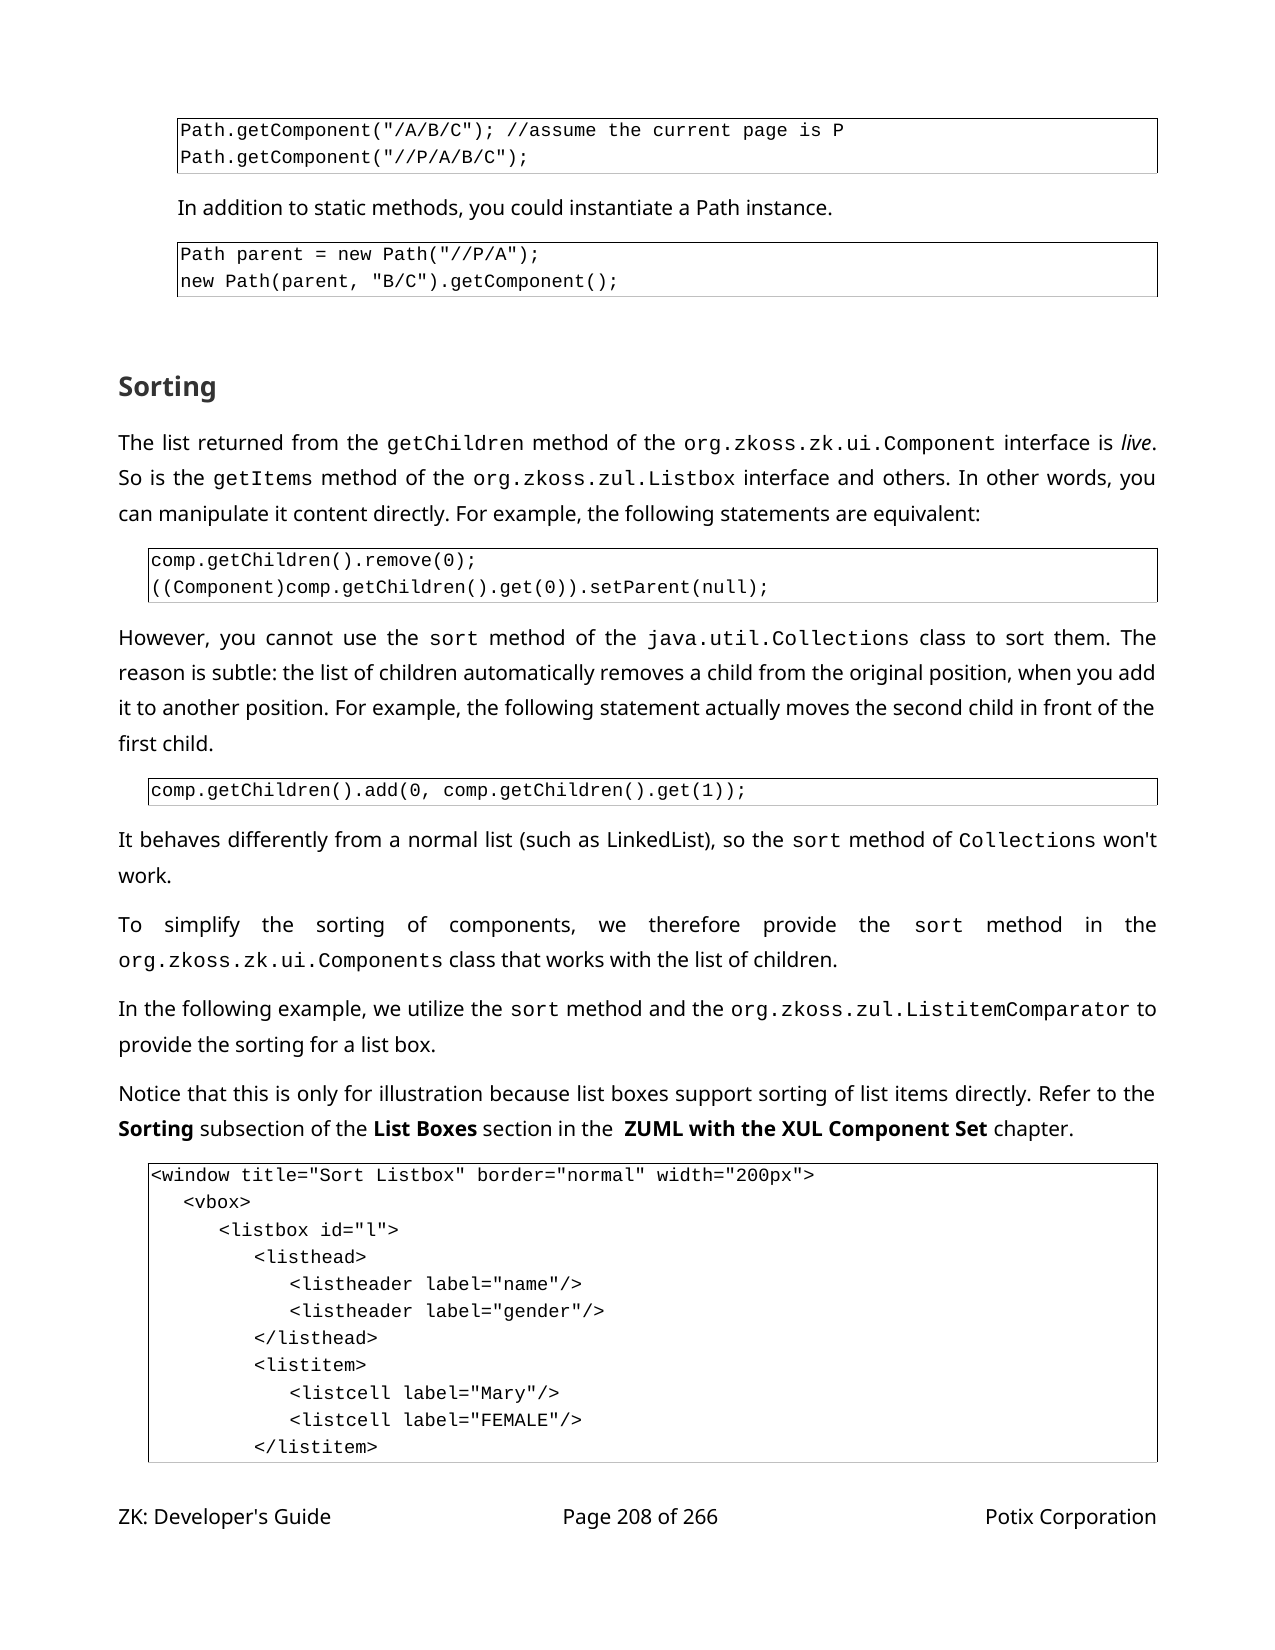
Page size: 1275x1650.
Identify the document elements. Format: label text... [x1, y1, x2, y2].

text However, you cannot use the sort method of the java.util.Collections class to sort them. The reason is subtle: the list of children automatically removes a child from the original position, when you add it to another position. For example, the following statement actually moves the second child in front of the first child. [118, 623, 1157, 757]
text <window title="Sort Listbox" border="normal" width="200px"> [149, 1164, 1157, 1187]
text <listhead> [149, 1244, 1157, 1269]
subtitle Sorting [118, 367, 1157, 404]
text comp.getChildren().add(0, comp.getChildren().get(1)); [149, 779, 1157, 805]
text </listitem> [149, 1435, 1157, 1462]
text ((Component)comp.getChildren().get(0)).setParent(null); [149, 575, 1157, 602]
text The list returned from the getChildren method of the org.zkoss.zk.ui.Component interface is live. So is the getItems method of the org.zkoss.zul.Listbox interface and others. In other words, you can manipulate it content directly. For example, the following statements are equivalent: [118, 428, 1157, 527]
text In addition to static methods, you could instantiate a Path instance. [177, 193, 1157, 221]
text </listhead> [149, 1326, 1157, 1350]
text new Path(parent, "B/C").getComponent(); [178, 269, 1157, 296]
text <vbox> [149, 1190, 1157, 1214]
text <listitem> [149, 1353, 1157, 1378]
text <listbox id="l"> [149, 1217, 1157, 1242]
text Path.getComponent("//P/A/B/C"); [178, 145, 1157, 173]
text <listcell label="FEMALE"/> [149, 1408, 1157, 1432]
text To simplify the sorting of components, we therefore provide the sort method in the org.zkoss.zk.ui.Components class that works with the list of children. [118, 910, 1157, 974]
text It behaves differently from a normal list (such as LinkedList), so the sort method of Collections won't work. [118, 826, 1157, 889]
text Path parent = new Path("//P/A"); [178, 243, 1157, 266]
text Notice that this is only for illustration because list boxes support sorting of list items directly. Refer to the Sorting subsection of the List Boxes section in the ZUML with the XUL Component Set chapter. [118, 1079, 1157, 1142]
text <listcell label="Mary"/> [149, 1381, 1157, 1405]
text <listheader label="name"/> [149, 1272, 1157, 1296]
text <listheader label="gender"/> [149, 1299, 1157, 1323]
text In the following example, we utilize the sort method and the org.zkoss.zul.ListitemComparator to provide the sorting for a list box. [118, 994, 1157, 1058]
text comp.getChildren().remove(0); [149, 549, 1157, 572]
text Path.getComponent("/A/B/C"); //assume the current page is P [178, 119, 1157, 142]
